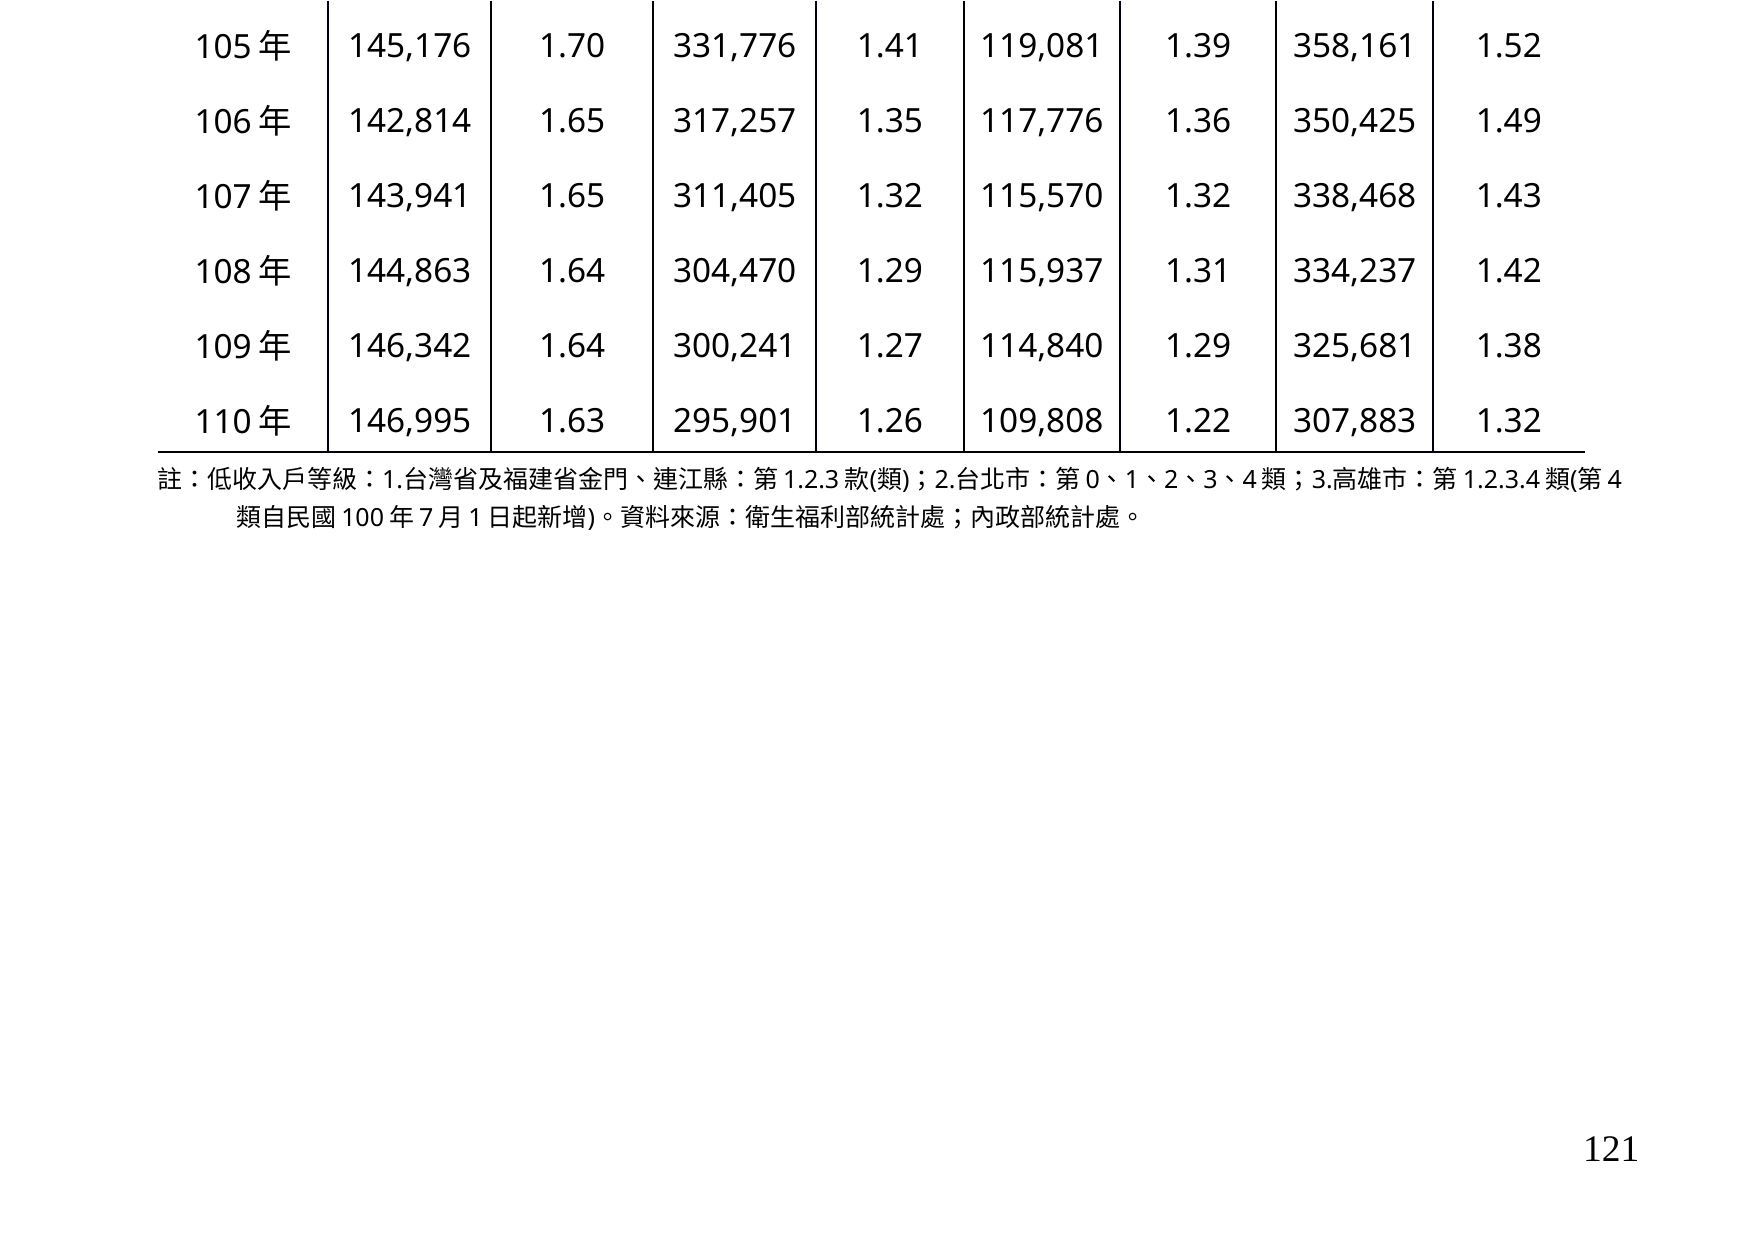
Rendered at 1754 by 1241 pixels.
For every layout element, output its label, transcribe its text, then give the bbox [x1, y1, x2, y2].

table_cell 1.32 [817, 151, 963, 226]
table_cell 144,863 [329, 226, 490, 301]
table_cell 1.65 [492, 151, 652, 226]
table_cell 1.39 [1121, 1, 1275, 76]
table_cell 1.64 [492, 301, 652, 376]
table_cell 311,405 [654, 151, 815, 226]
table_cell 1.65 [492, 76, 652, 151]
table_cell 117,776 [965, 76, 1119, 151]
table_cell 1.29 [817, 226, 963, 301]
table_cell 1.32 [1121, 151, 1275, 226]
table_cell 115,570 [965, 151, 1119, 226]
table_cell 317,257 [654, 76, 815, 151]
table_cell 114,840 [965, 301, 1119, 376]
table_cell 109,808 [965, 376, 1119, 451]
table_cell 350,425 [1277, 76, 1432, 151]
table_cell 331,776 [654, 1, 815, 76]
table_cell 106年 [158, 76, 327, 151]
table_cell 107年 [158, 151, 327, 226]
table_cell 145,176 [329, 1, 490, 76]
table_cell 1.49 [1434, 76, 1585, 151]
table_cell 110年 [158, 376, 327, 451]
table_cell 295,901 [654, 376, 815, 451]
table_cell 1.29 [1121, 301, 1275, 376]
table_cell 1.52 [1434, 1, 1585, 76]
table_cell 1.26 [817, 376, 963, 451]
table_cell 338,468 [1277, 151, 1432, 226]
table_cell 1.70 [492, 1, 652, 76]
table_cell 304,470 [654, 226, 815, 301]
table_cell 1.31 [1121, 226, 1275, 301]
table_cell 146,995 [329, 376, 490, 451]
table_cell 1.32 [1434, 376, 1585, 451]
table_cell 1.63 [492, 376, 652, 451]
text 註：低收入戶等級：1.台灣省及福建省金門、連江縣：第1.2.3款(類)；2.台北市：第0、1、2、3、4類；3.高雄市：第1.2.3.4類(第4 類自民國100年7月1日起新增)。資料來源：衛生福利部統計處；內政部統計處。 [118, 453, 1639, 528]
table_cell 142,814 [329, 76, 490, 151]
table_cell 108年 [158, 226, 327, 301]
table_cell 115,937 [965, 226, 1119, 301]
table_cell 1.22 [1121, 376, 1275, 451]
table_cell 325,681 [1277, 301, 1432, 376]
table_cell 143,941 [329, 151, 490, 226]
table_cell 1.36 [1121, 76, 1275, 151]
table_cell 146,342 [329, 301, 490, 376]
table_cell 1.42 [1434, 226, 1585, 301]
table_cell 1.41 [817, 1, 963, 76]
table_cell 358,161 [1277, 1, 1432, 76]
table_cell 109年 [158, 301, 327, 376]
table_cell 105年 [158, 1, 327, 76]
table_cell 1.64 [492, 226, 652, 301]
table_cell 300,241 [654, 301, 815, 376]
table_cell 119,081 [965, 1, 1119, 76]
table_cell 1.43 [1434, 151, 1585, 226]
table_cell 307,883 [1277, 376, 1432, 451]
table_cell 1.27 [817, 301, 963, 376]
table_cell 1.35 [817, 76, 963, 151]
table_cell 1.38 [1434, 301, 1585, 376]
table_cell 334,237 [1277, 226, 1432, 301]
